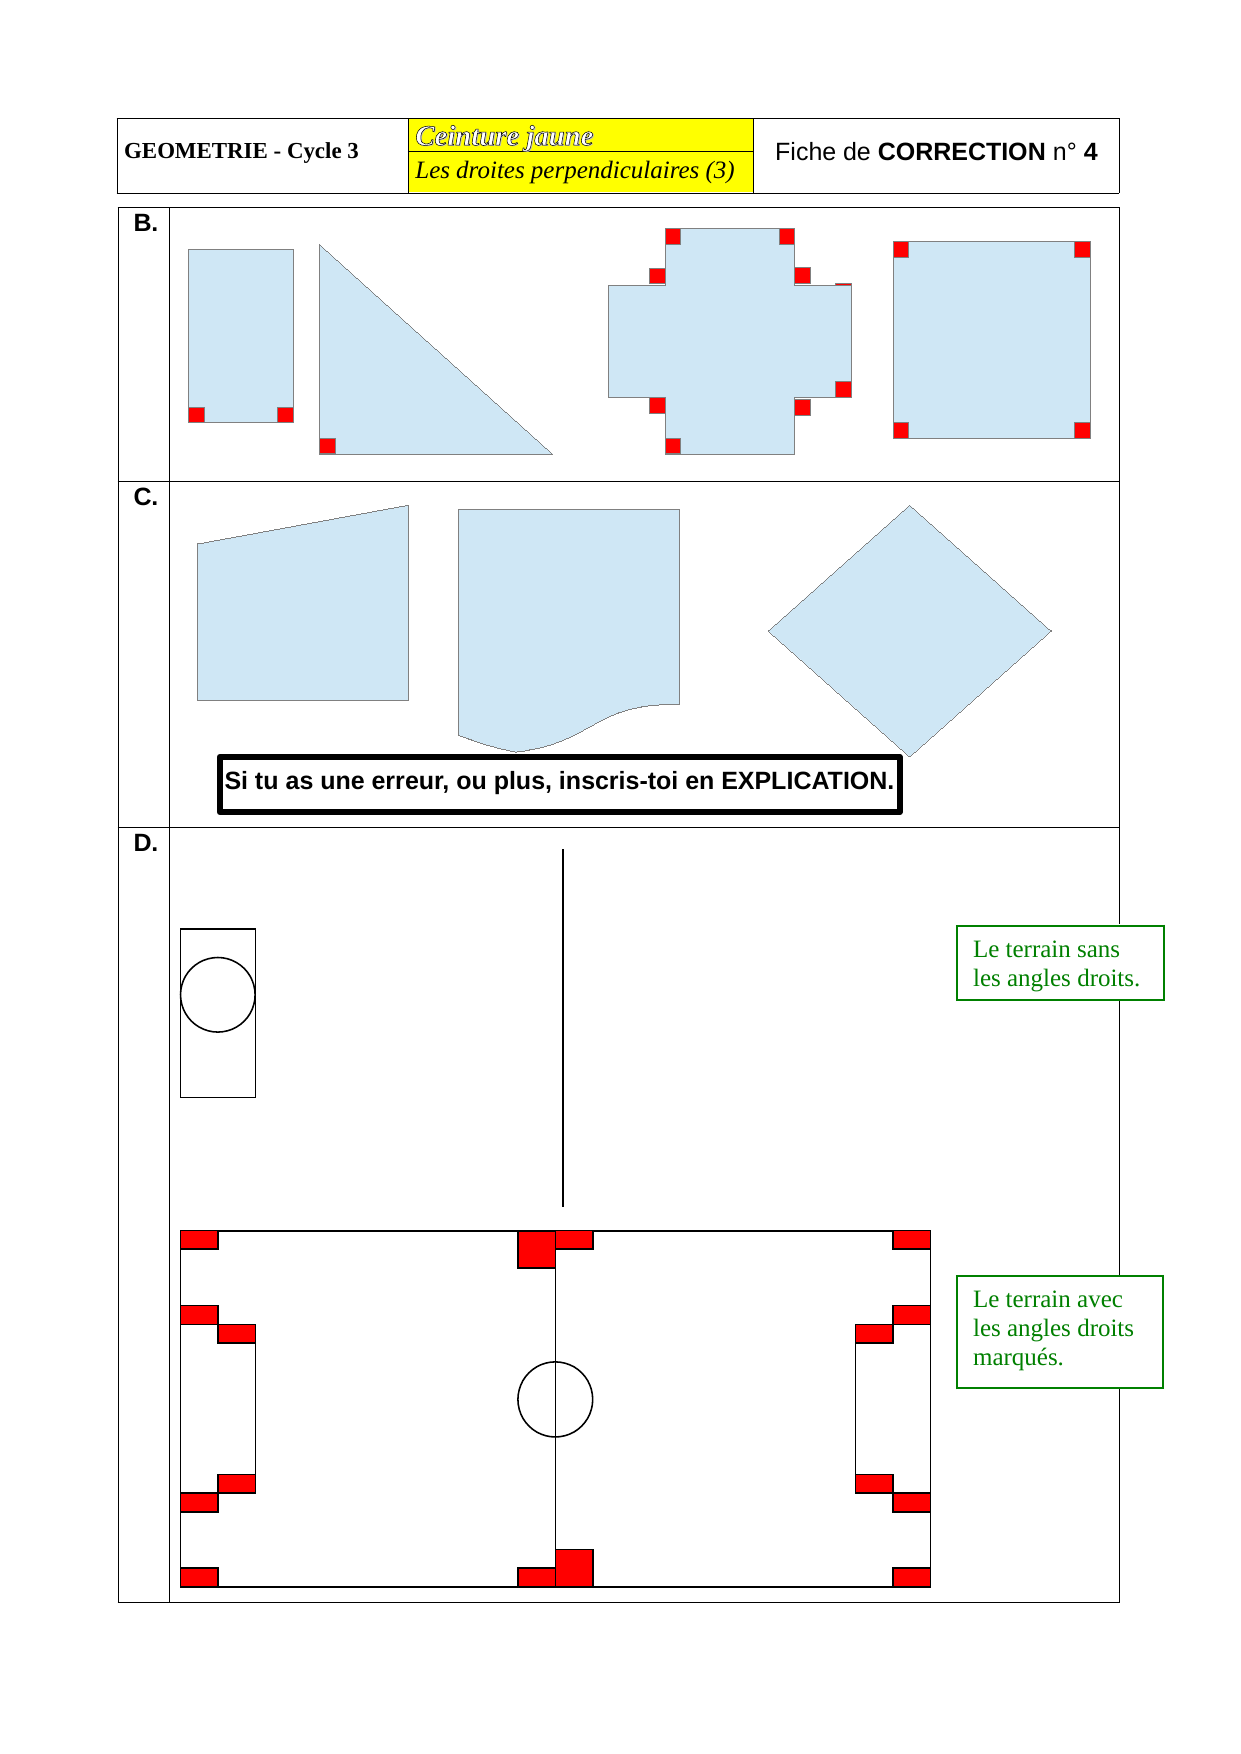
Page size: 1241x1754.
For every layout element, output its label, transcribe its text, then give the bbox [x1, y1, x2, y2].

table_header B. [119, 208, 169, 481]
table_header Ceinture jaune [409, 119, 753, 151]
table_cell C. [119, 482, 169, 827]
table_cell Les droites perpendiculaires (3) [409, 152, 753, 192]
table_header [170, 208, 1119, 481]
table_cell D. [119, 828, 169, 1602]
table_cell [170, 482, 1119, 827]
table_header Fiche de CORRECTION n° 4 [754, 119, 1119, 192]
table_cell [170, 828, 1119, 1602]
table_header GEOMETRIE - Cycle 3 [118, 119, 408, 192]
